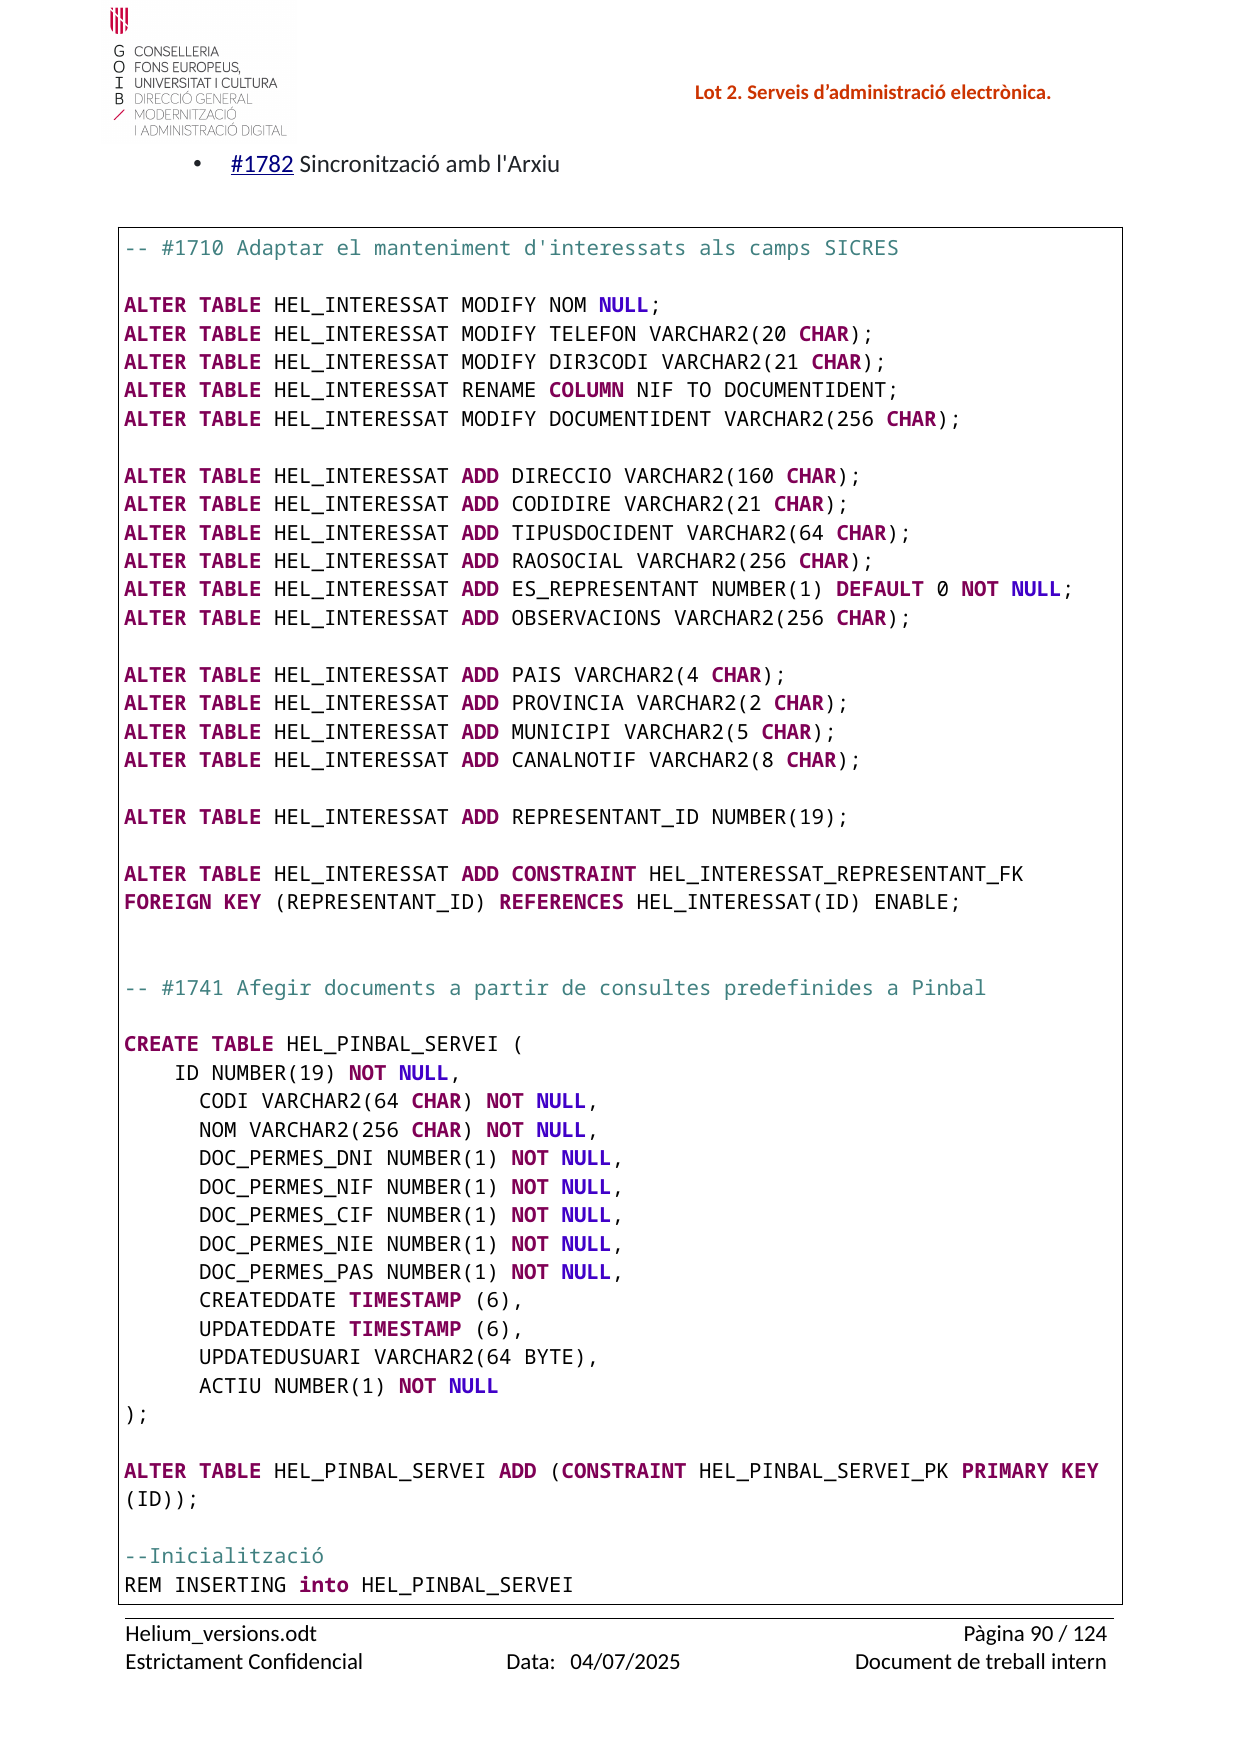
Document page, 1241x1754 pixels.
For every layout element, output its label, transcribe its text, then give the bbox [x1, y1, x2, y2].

picture [100, 0, 297, 144]
table_header -- #1710 Adaptar el manteniment d'interessats als camps SICRES ALTER TABLE HEL_INTERESSAT MODIFY NOM NULL; ALTER TABLE HEL_INTERESSAT MODIFY TELEFON VARCHAR2(20 CHAR); ALTER TABLE HEL_INTERESSAT MODIFY DIR3CODI VARCHAR2(21 CHAR); ALTER TABLE HEL_INTERESSAT RENAME COLUMN NIF TO DOCUMENTIDENT; ALTER TABLE HEL_INTERESSAT MODIFY DOCUMENTIDENT VARCHAR2(256 CHAR); ALTER TABLE HEL_INTERESSAT ADD DIRECCIO VARCHAR2(160 CHAR); ALTER TABLE HEL_INTERESSAT ADD CODIDIRE VARCHAR2(21 CHAR); ALTER TABLE HEL_INTERESSAT ADD TIPUSDOCIDENT VARCHAR2(64 CHAR); ALTER TABLE HEL_INTERESSAT ADD RAOSOCIAL VARCHAR2(256 CHAR); ALTER TABLE HEL_INTERESSAT ADD ES_REPRESENTANT NUMBER(1) DEFAULT 0 NOT NULL; ALTER TABLE HEL_INTERESSAT ADD OBSERVACIONS VARCHAR2(256 CHAR); ALTER TABLE HEL_INTERESSAT ADD PAIS VARCHAR2(4 CHAR); ALTER TABLE HEL_INTERESSAT ADD PROVINCIA VARCHAR2(2 CHAR); ALTER TABLE HEL_INTERESSAT ADD MUNICIPI VARCHAR2(5 CHAR); ALTER TABLE HEL_INTERESSAT ADD CANALNOTIF VARCHAR2(8 CHAR); ALTER TABLE HEL_INTERESSAT ADD REPRESENTANT_ID NUMBER(19); ALTER TABLE HEL_INTERESSAT ADD CONSTRAINT HEL_INTERESSAT_REPRESENTANT_FK FOREIGN KEY (REPRESENTANT_ID) REFERENCES HEL_INTERESSAT(ID) ENABLE; -- #1741 Afegir documents a partir de consultes predefinides a Pinbal CREATE TABLE HEL_PINBAL_SERVEI ( ID NUMBER(19) NOT NULL, CODI VARCHAR2(64 CHAR) NOT NULL, NOM VARCHAR2(256 CHAR) NOT NULL, DOC_PERMES_DNI NUMBER(1) NOT NULL, DOC_PERMES_NIF NUMBER(1) NOT NULL, DOC_PERMES_CIF NUMBER(1) NOT NULL, DOC_PERMES_NIE NUMBER(1) NOT NULL, DOC_PERMES_PAS NUMBER(1) NOT NULL, CREATEDDATE TIMESTAMP (6), UPDATEDDATE TIMESTAMP (6), UPDATEDUSUARI VARCHAR2(64 BYTE), ACTIU NUMBER(1) NOT NULL ); ALTER TABLE HEL_PINBAL_SERVEI ADD (CONSTRAINT HEL_PINBAL_SERVEI_PK PRIMARY KEY (ID)); --Inicialització REM INSERTING into HEL_PINBAL_SERVEI [119, 228, 1122, 1604]
list #1782 Sincronització amb l'Arxiu [193, 148, 1122, 178]
